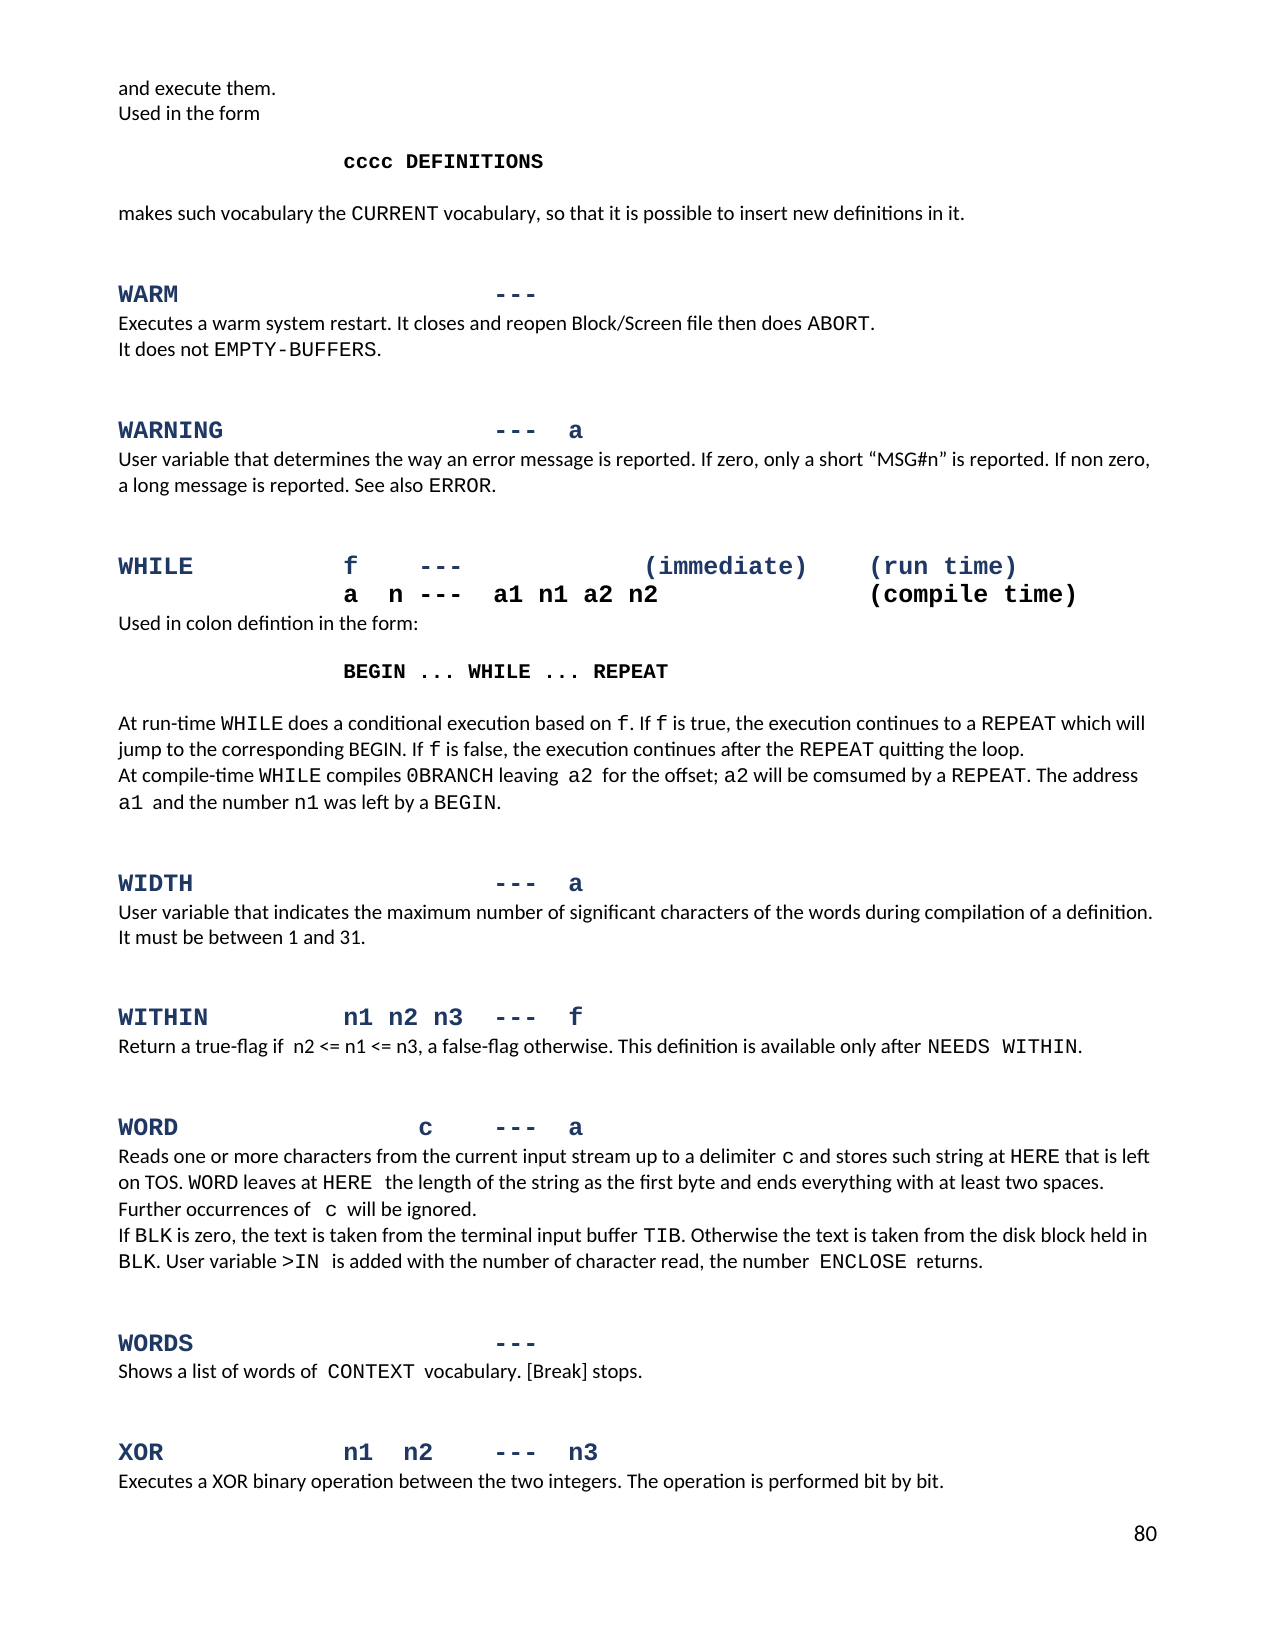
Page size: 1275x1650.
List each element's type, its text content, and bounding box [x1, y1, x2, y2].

text Used in the form [118, 100, 1157, 126]
text makes such vocabulary the CURRENT vocabulary, so that it is possible to insert new definitions in it. [118, 200, 1157, 227]
text and execute them. [118, 75, 1157, 100]
text Reads one or more characters from the current input stream up to a delimiter c and stores such string at HERE that is left on TOS. WORD leaves at HERE the length of the string as the first byte and ends everything with at least two spaces. Further occurrences of c will be ignored. [118, 1143, 1157, 1222]
text At run-time WHILE does a conditional execution based on f. If f is true, the execution continues to a REPEAT which will jump to the corresponding BEGIN. If f is false, the execution continues after the REPEAT quitting the loop. [118, 710, 1157, 763]
text Return a true-flag if n2 <= n1 <= n3, a false-flag otherwise. This definition is available only after NEEDS WITHIN. [118, 1033, 1157, 1059]
text Shows a list of words of CONTEXT vocabulary. [Break] stops. [118, 1358, 1157, 1385]
subtitle WORDS --- [118, 1330, 1157, 1358]
subtitle XOR n1 n2 --- n3 [118, 1440, 1157, 1468]
subtitle WHILE f --- (immediate) (run time) [118, 553, 1157, 582]
text cccc DEFINITIONS [118, 151, 1157, 175]
text User variable that determines the way an error message is reported. If zero, only a short “MSG#n” is reported. If non zero, a long message is reported. See also ERROR. [118, 446, 1157, 498]
text At compile-time WHILE compiles 0BRANCH leaving a2 for the offset; a2 will be comsumed by a REPEAT. The address a1 and the number n1 was left by a BEGIN. [118, 763, 1157, 816]
text Executes a XOR binary operation between the two integers. The operation is performed bit by bit. [118, 1468, 1157, 1494]
subtitle WARM --- [118, 282, 1157, 310]
text User variable that indicates the maximum number of significant characters of the words during compilation of a definition. It must be between 1 and 31. [118, 899, 1157, 950]
subtitle WORD c --- a [118, 1114, 1157, 1143]
text Used in colon defintion in the form: [118, 610, 1157, 635]
text It does not EMPTY-BUFFERS. [118, 337, 1157, 363]
text Executes a warm system restart. It closes and reopen Block/Screen file then does ABORT. [118, 310, 1157, 337]
subtitle WIDTH --- a [118, 871, 1157, 899]
text BEGIN ... WHILE ... REPEAT [118, 661, 1157, 684]
text a n --- a1 n1 a2 n2 (compile time) [118, 582, 1157, 610]
subtitle WITHIN n1 n2 n3 --- f [118, 1005, 1157, 1033]
subtitle WARNING --- a [118, 418, 1157, 446]
text If BLK is zero, the text is taken from the terminal input buffer TIB. Otherwise the text is taken from the disk block held in BLK. User variable >IN is added with the number of character read, the number ENCLOSE returns. [118, 1222, 1157, 1275]
